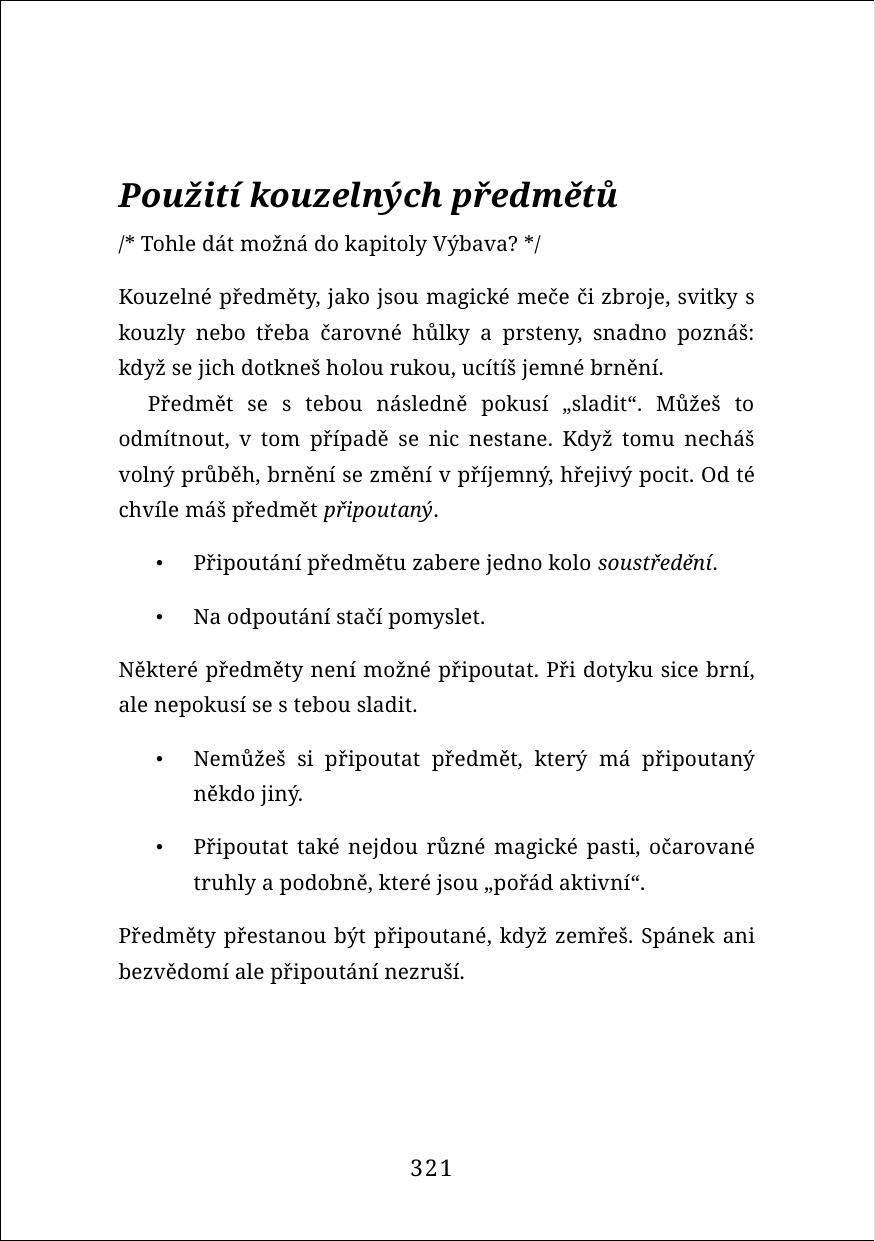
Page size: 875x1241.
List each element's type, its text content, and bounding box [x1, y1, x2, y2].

list Připoutat také nejdou různé magické pasti, očarované truhly a podobně, které jsou „pořád aktivní“. [156, 832, 756, 896]
list Připoutání předmětu zabere jedno kolo soustředění. [156, 548, 756, 577]
text Kouzelné předměty, jako jsou magické meče či zbroje, svitky s kouzly nebo třeba čarovné hůlky a prsteny, snadno poznáš: když se jich dotkneš holou rukou, ucítíš jemné brnění. Předmět se s tebou následně pokusí „sladit“. Můžeš to odmítnout, v tom případě se nic nestane. Když tomu necháš volný průběh, brnění se změní v příjemný, hřejivý pocit. Od té chvíle máš předmět připoutaný. [118, 282, 756, 524]
text Předměty přestanou být připoutané, když zemřeš. Spánek ani bezvědomí ale připoutání nezruší. [118, 921, 756, 985]
list Nemůžeš si připoutat předmět, který má připoutaný někdo jiný. [156, 744, 756, 808]
text /* Tohle dát možná do kapitoly Výbava? */ [118, 229, 756, 257]
subtitle Použití kouzelných předmětů [118, 172, 756, 217]
text Některé předměty není možné připoutat. Při dotyku sice brní, ale nepokusí se s tebou sladit. [118, 655, 756, 719]
list Na odpoutání stačí pomyslet. [156, 602, 756, 630]
